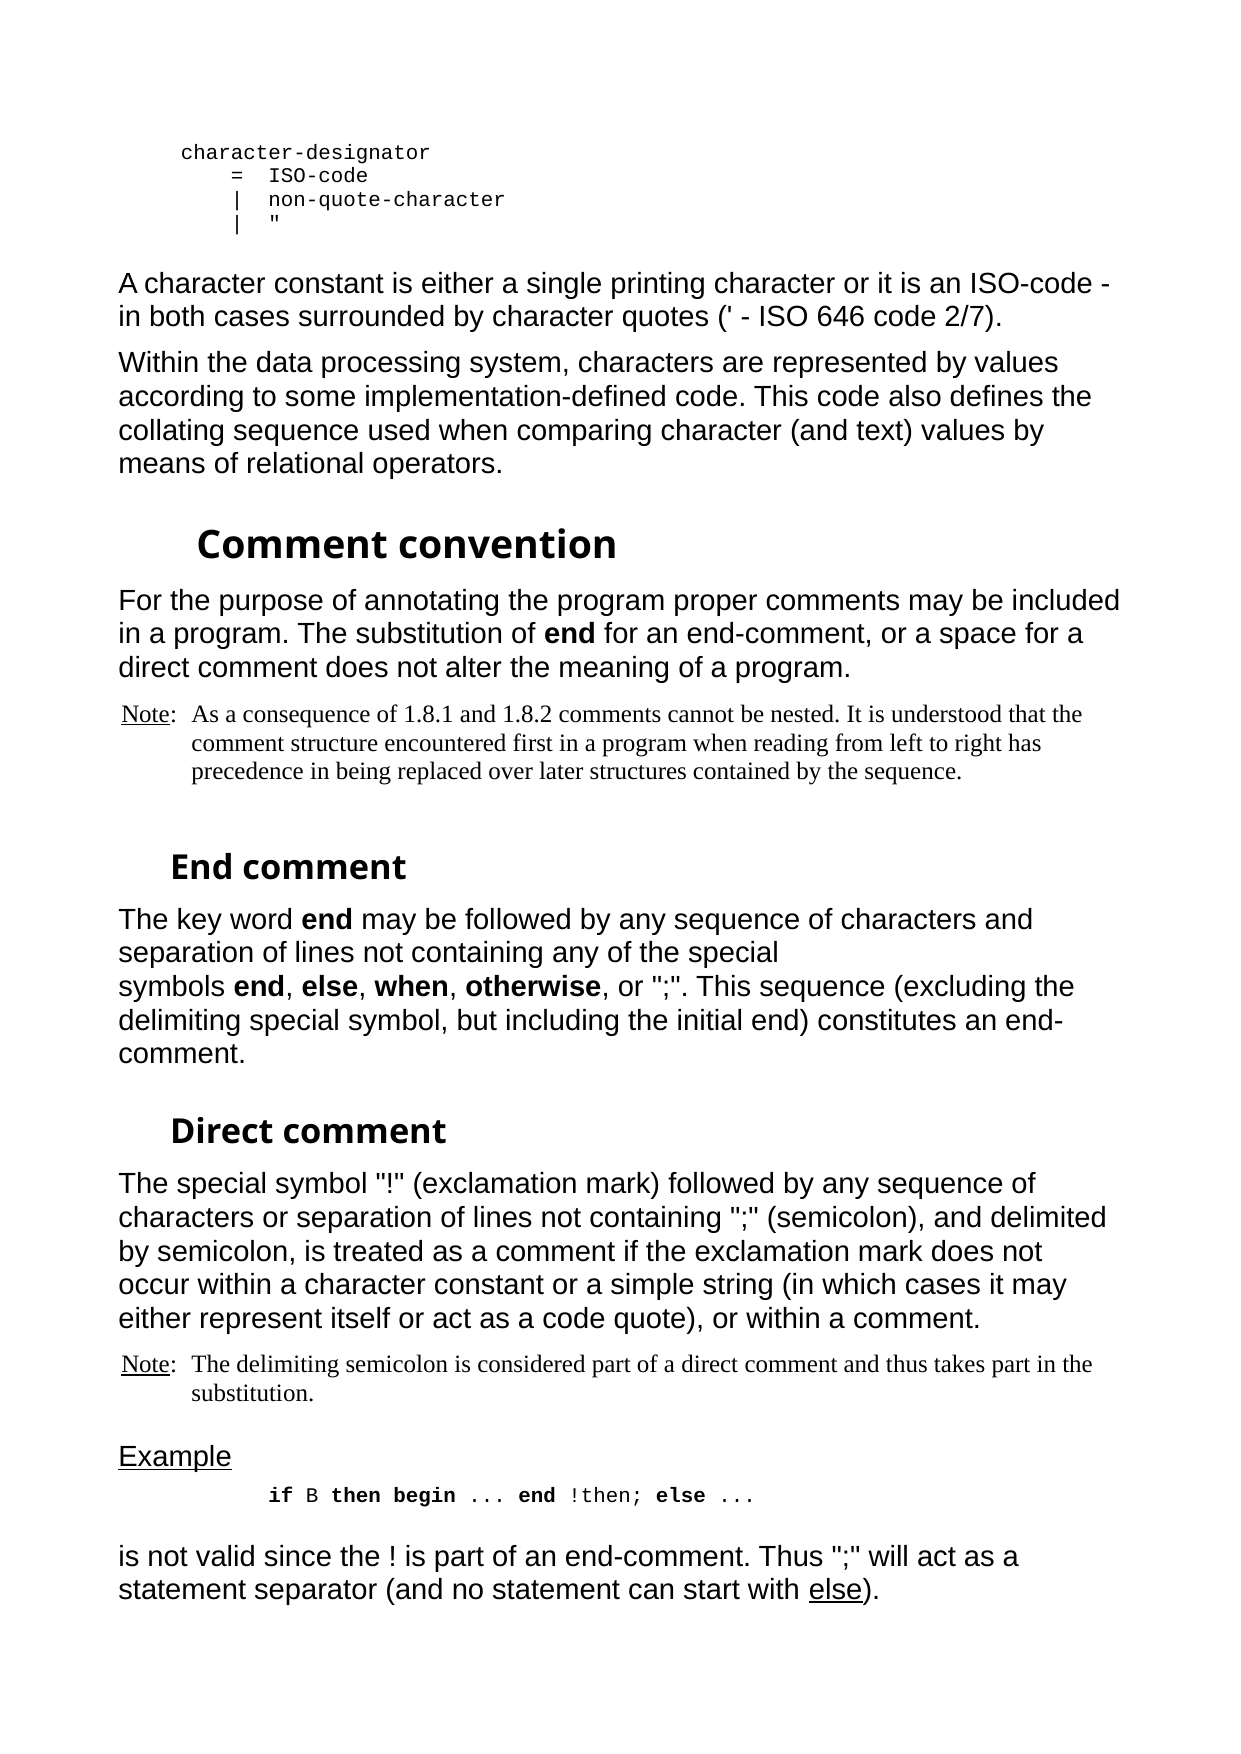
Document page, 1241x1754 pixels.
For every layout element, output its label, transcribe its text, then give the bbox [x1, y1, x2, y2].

text | " [118, 213, 1122, 236]
text A character constant is either a single printing character or it is an ISO-code - in both cases surrounded by character quotes (' - ISO 646 code 2/7). [118, 266, 1122, 333]
text is not valid since the ! is part of an end-comment. Thus ";" will act as a statement separator (and no statement can start with else). [118, 1539, 1122, 1606]
text | non-quote-character [118, 189, 1122, 213]
text Example [118, 1439, 1122, 1473]
table_header As a consequence of 1.8.1 and 1.8.2 comments cannot be nested. It is understood that the comment structure encountered first in a program when reading from left to right has precedence in being replaced over later structures contained by the sequence. [188, 696, 1122, 817]
text if B then begin ... end !then; else ... [118, 1486, 1122, 1509]
text For the purpose of annotating the program proper comments may be included in a program. The substitution of end for an end-comment, or a space for a direct comment does not alter the meaning of a program. [118, 583, 1122, 683]
text The special symbol "!" (exclamation mark) followed by any sequence of characters or separation of lines not containing ";" (semicolon), and delimited by semicolon, is treated as a comment if the exclamation mark does not occur within a character constant or a simple string (in which cases it may either represent itself or act as a code quote), or within a comment. [118, 1166, 1122, 1334]
table_header Note: [118, 1347, 188, 1439]
text = ISO-code [118, 165, 1122, 189]
subtitle Comment convention [196, 517, 1122, 570]
subtitle Direct comment [170, 1107, 1122, 1154]
text The key word end may be followed by any sequence of characters and separation of lines not containing any of the special symbols end, else, when, otherwise, or ";". This sequence (excluding the delimiting special symbol, but including the initial end) constitutes an end-comment. [118, 902, 1122, 1069]
table_header The delimiting semicolon is considered part of a direct comment and thus takes part in the substitution. [188, 1347, 1122, 1439]
text character-designator [118, 142, 1122, 165]
table_header Note: [118, 696, 188, 817]
text Within the data processing system, characters are represented by values according to some implementation-defined code. This code also defines the collating sequence used when comparing character (and text) values by means of relational operators. [118, 345, 1122, 479]
subtitle End comment [170, 842, 1122, 889]
